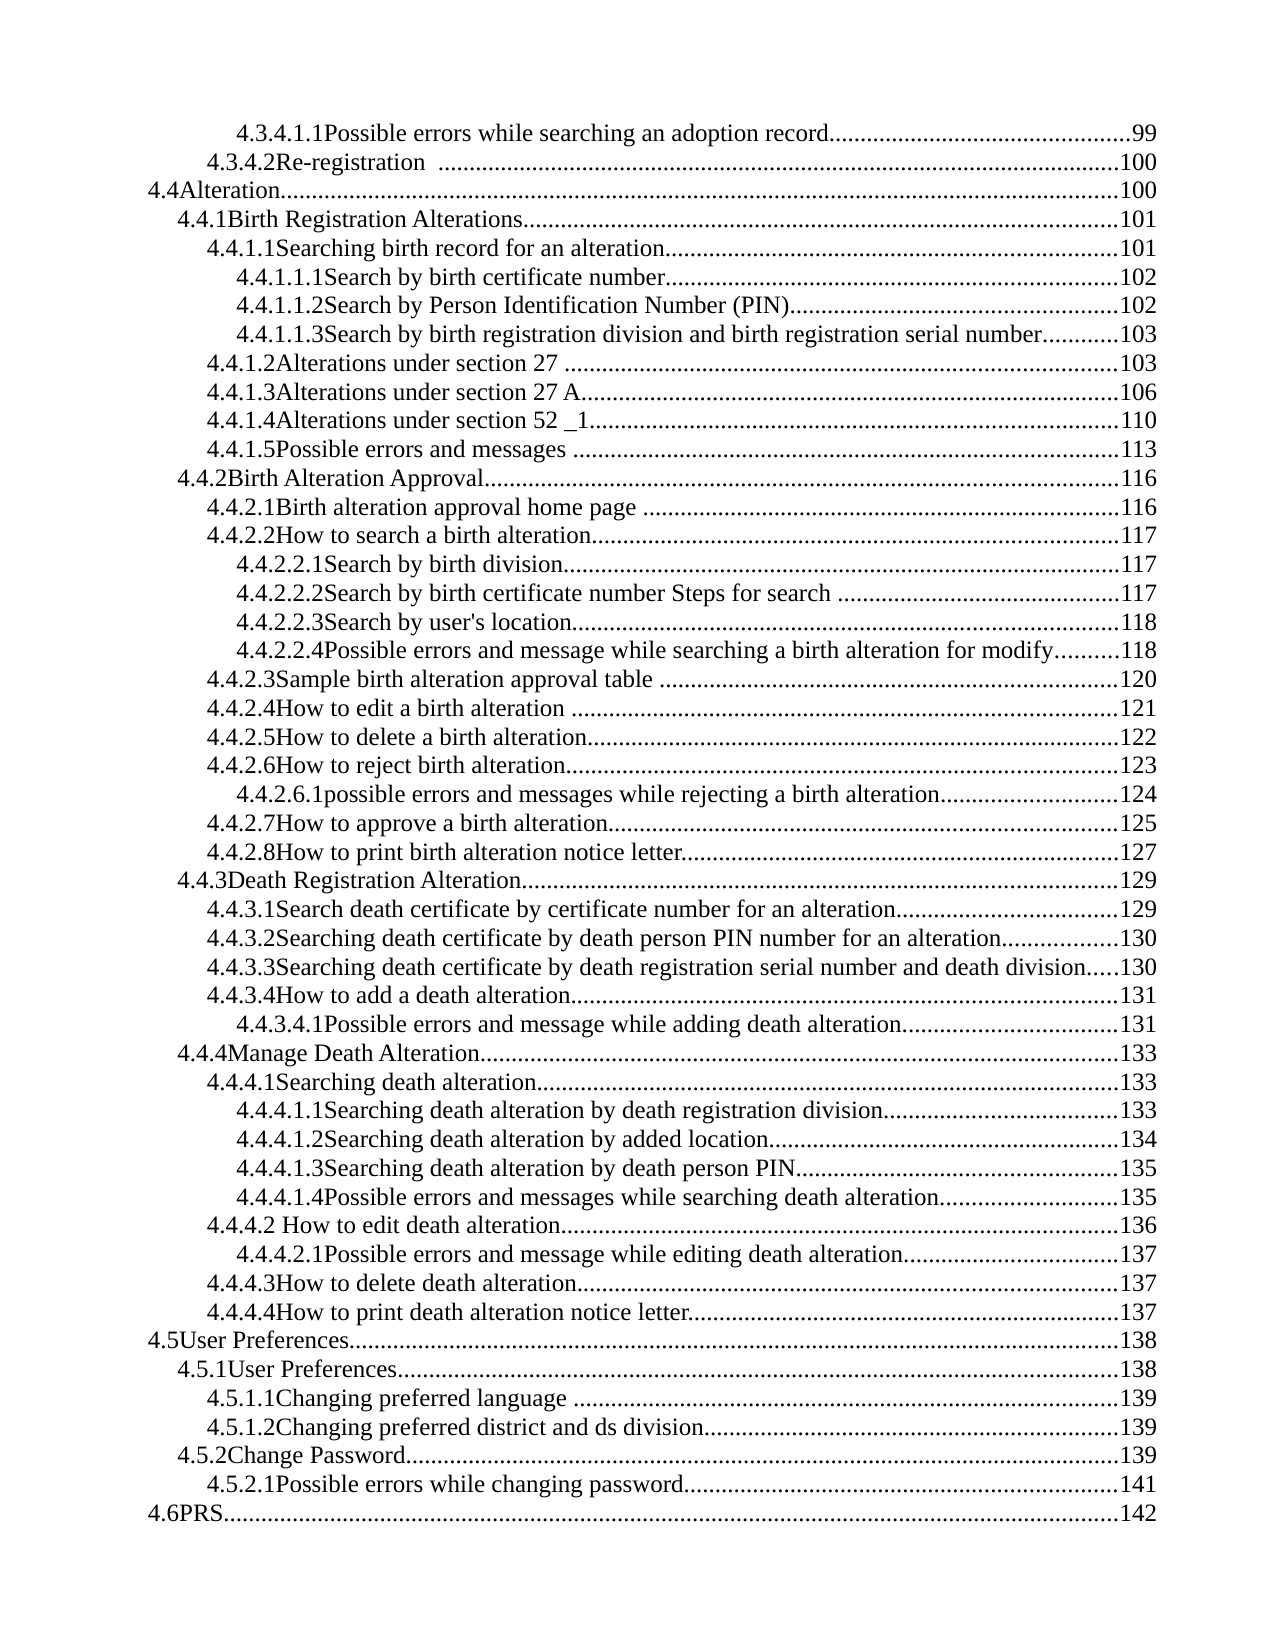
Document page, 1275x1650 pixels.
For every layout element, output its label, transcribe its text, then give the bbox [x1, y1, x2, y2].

text 4.4.1.4Alterations under section 52 _1 110 [207, 406, 1157, 434]
text 4.4.2.2.1Search by birth division. 117 [236, 549, 1157, 578]
text 4.4.2.2.4Possible errors and message while searching a birth alteration for modify 118 [236, 636, 1157, 664]
text 4.4.1Birth Registration Alterations 101 [177, 204, 1157, 233]
text 4.4.4.4How to print death alteration notice letter. 137 [207, 1297, 1157, 1326]
text 4.4.1.1Searching birth record for an alteration. 101 [207, 233, 1157, 262]
text 4.6PRS 142 [148, 1498, 1157, 1527]
text 4.4.1.3Alterations under section 27 A 106 [207, 377, 1157, 406]
text 4.5User Preferences 138 [148, 1326, 1157, 1354]
text 4.4.4.1.3Searching death alteration by death person PIN. 135 [236, 1153, 1157, 1182]
text 4.4.2.6.1possible errors and messages while rejecting a birth alteration 124 [236, 779, 1157, 808]
text 4.4.3Death Registration Alteration 129 [177, 866, 1157, 894]
text 4.4.1.5Possible errors and messages 113 [207, 434, 1157, 463]
text 4.4.4.3How to delete death alteration. 137 [207, 1268, 1157, 1297]
text 4.4.2.4How to edit a birth alteration 121 [207, 693, 1157, 722]
text 4.4.4.1.1Searching death alteration by death registration division. 133 [236, 1096, 1157, 1124]
text 4.4.2Birth Alteration Approval 116 [177, 463, 1157, 492]
text 4.4.1.1.1Search by birth certificate number 102 [236, 262, 1157, 291]
text 4.4.4Manage Death Alteration 133 [177, 1038, 1157, 1067]
text 4.4.4.2.1Possible errors and message while editing death alteration. 137 [236, 1239, 1157, 1268]
text 4.4.2.2.2Search by birth certificate number Steps for search 117 [236, 578, 1157, 607]
text 4.4.2.3Sample birth alteration approval table 120 [207, 664, 1157, 693]
text 4.4.2.6How to reject birth alteration 123 [207, 751, 1157, 779]
text 4.4.1.1.2Search by Person Identification Number (PIN) 102 [236, 291, 1157, 319]
text 4.4.3.3Searching death certificate by death registration serial number and death division. 130 [207, 952, 1157, 981]
text 4.4.2.7How to approve a birth alteration 125 [207, 808, 1157, 837]
text 4.4.2.2How to search a birth alteration. 117 [207, 521, 1157, 549]
text 4.5.1.1Changing preferred language 139 [207, 1383, 1157, 1412]
text 4.4.4.1.4Possible errors and messages while searching death alteration. 135 [236, 1182, 1157, 1211]
text 4.4.3.1Search death certificate by certificate number for an alteration. 129 [207, 894, 1157, 923]
text 4.4.3.2Searching death certificate by death person PIN number for an alteration. 130 [207, 923, 1157, 952]
text 4.4.2.2.3Search by user's location 118 [236, 607, 1157, 636]
text 4.5.2Change Password 139 [177, 1441, 1157, 1469]
text 4.4.3.4.1Possible errors and message while adding death alteration. 131 [236, 1009, 1157, 1038]
text 4.4.2.5How to delete a birth alteration 122 [207, 722, 1157, 751]
text 4.4.1.1.3Search by birth registration division and birth registration serial number 103 [236, 319, 1157, 348]
text 4.4Alteration 100 [148, 176, 1157, 204]
text 4.5.1User Preferences 138 [177, 1354, 1157, 1383]
text 4.4.1.2Alterations under section 27 103 [207, 348, 1157, 377]
text 4.4.4.2 How to edit death alteration. 136 [207, 1211, 1157, 1239]
text 4.3.4.2Re-registration 100 [207, 147, 1157, 176]
text 4.4.2.1Birth alteration approval home page 116 [207, 492, 1157, 521]
text 4.5.2.1Possible errors while changing password. 141 [207, 1469, 1157, 1498]
text 4.4.3.4How to add a death alteration. 131 [207, 981, 1157, 1009]
text 4.4.4.1Searching death alteration. 133 [207, 1067, 1157, 1096]
text 4.5.1.2Changing preferred district and ds division. 139 [207, 1412, 1157, 1441]
text 4.4.2.8How to print birth alteration notice letter. 127 [207, 837, 1157, 866]
text 4.3.4.1.1Possible errors while searching an adoption record 99 [236, 118, 1157, 147]
text 4.4.4.1.2Searching death alteration by added location. 134 [236, 1124, 1157, 1153]
